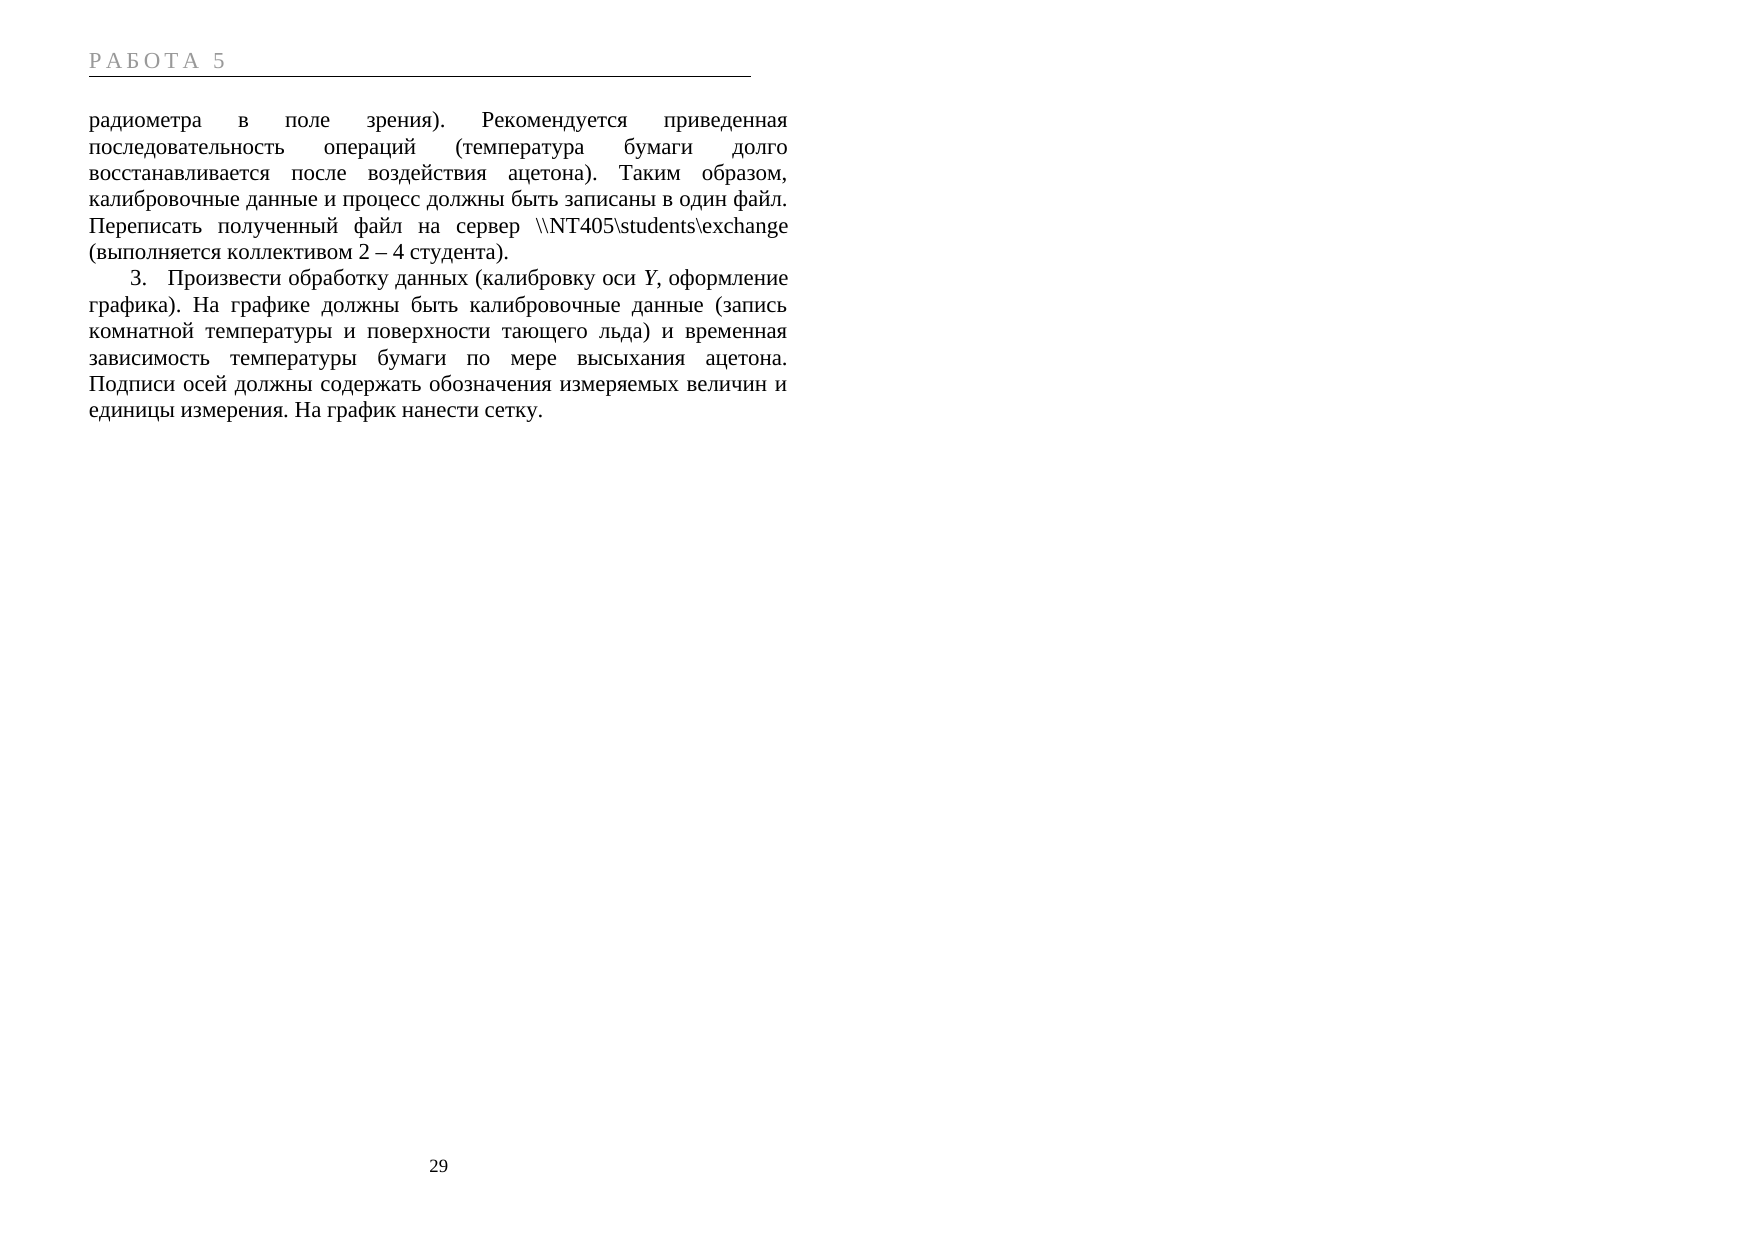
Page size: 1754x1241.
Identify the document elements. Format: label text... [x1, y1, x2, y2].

list Произвести обработку данных (калибровку оси Y, оформление графика). На графике должны быть калибровочные данные (запись комнатной температуры и поверхности тающего льда) и временная зависимость температуры бумаги по мере высыхания ацетона. Подписи осей должны содержать обозначения измеряемых величин и единицы измерения. На график нанести сетку. [89, 264, 788, 423]
list радиометра в поле зрения). Рекомендуется приведенная последовательность операций (температура бумаги долго восстанавливается после воздействия ацетона). Таким образом, калибровочные данные и процесс должны быть записаны в один файл. Переписать полученный файл на сервер \\NT405\students\exchange (выполняется коллективом 2 – 4 студента). [89, 106, 788, 264]
